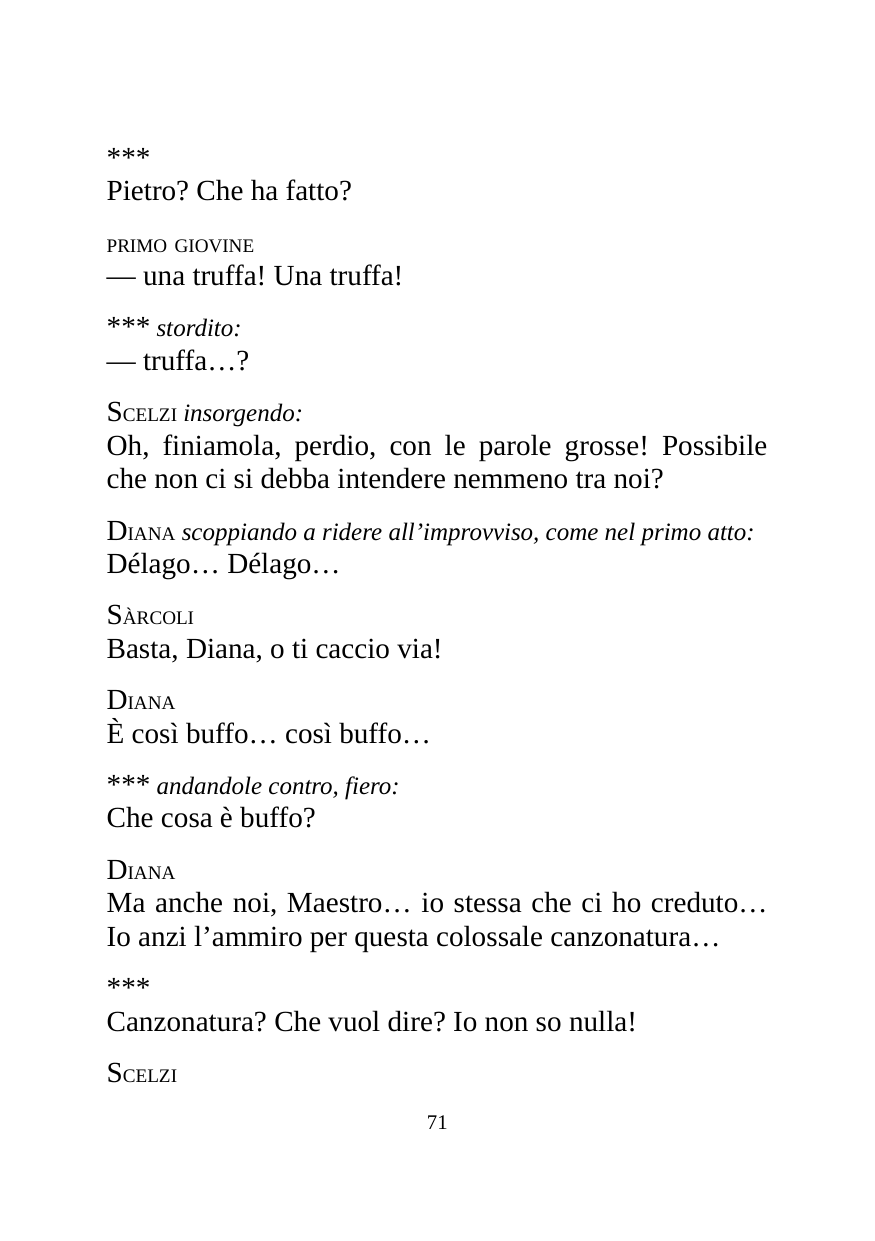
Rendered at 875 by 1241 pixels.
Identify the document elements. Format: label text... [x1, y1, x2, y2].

text È così buffo… così buffo… [106, 716, 768, 749]
text Scelzi insorgendo: [106, 394, 768, 428]
text Ma anche noi, Maestro… io stessa che ci ho creduto… Io anzi l’ammiro per questa colossale canzonatura… [106, 885, 768, 952]
text Diana scoppiando a ridere all’improvviso, come nel primo atto: [106, 513, 768, 546]
text Che cosa è buffo? [106, 801, 768, 834]
text *** [106, 970, 768, 1004]
text Diana [106, 682, 768, 716]
text Pietro? Che ha fatto? [106, 173, 768, 207]
text primo giovine [106, 225, 768, 258]
text Délago… Délago… [106, 546, 768, 580]
text Basta, Diana, o ti caccio via! [106, 631, 768, 664]
text *** stordito: [106, 309, 768, 343]
text Oh, finiamola, perdio, con le parole grosse! Possibile che non ci si debba intendere nemmeno tra noi? [106, 428, 768, 495]
text *** andandole contro, fiero: [106, 767, 768, 801]
text *** [106, 140, 768, 173]
text — truffa…? [106, 343, 768, 377]
text Diana [106, 852, 768, 885]
text Sàrcoli [106, 597, 768, 631]
text Canzonatura? Che vuol dire? Io non so nulla! [106, 1004, 768, 1037]
text Scelzi [106, 1055, 768, 1088]
text — una truffa! Una truffa! [106, 258, 768, 292]
